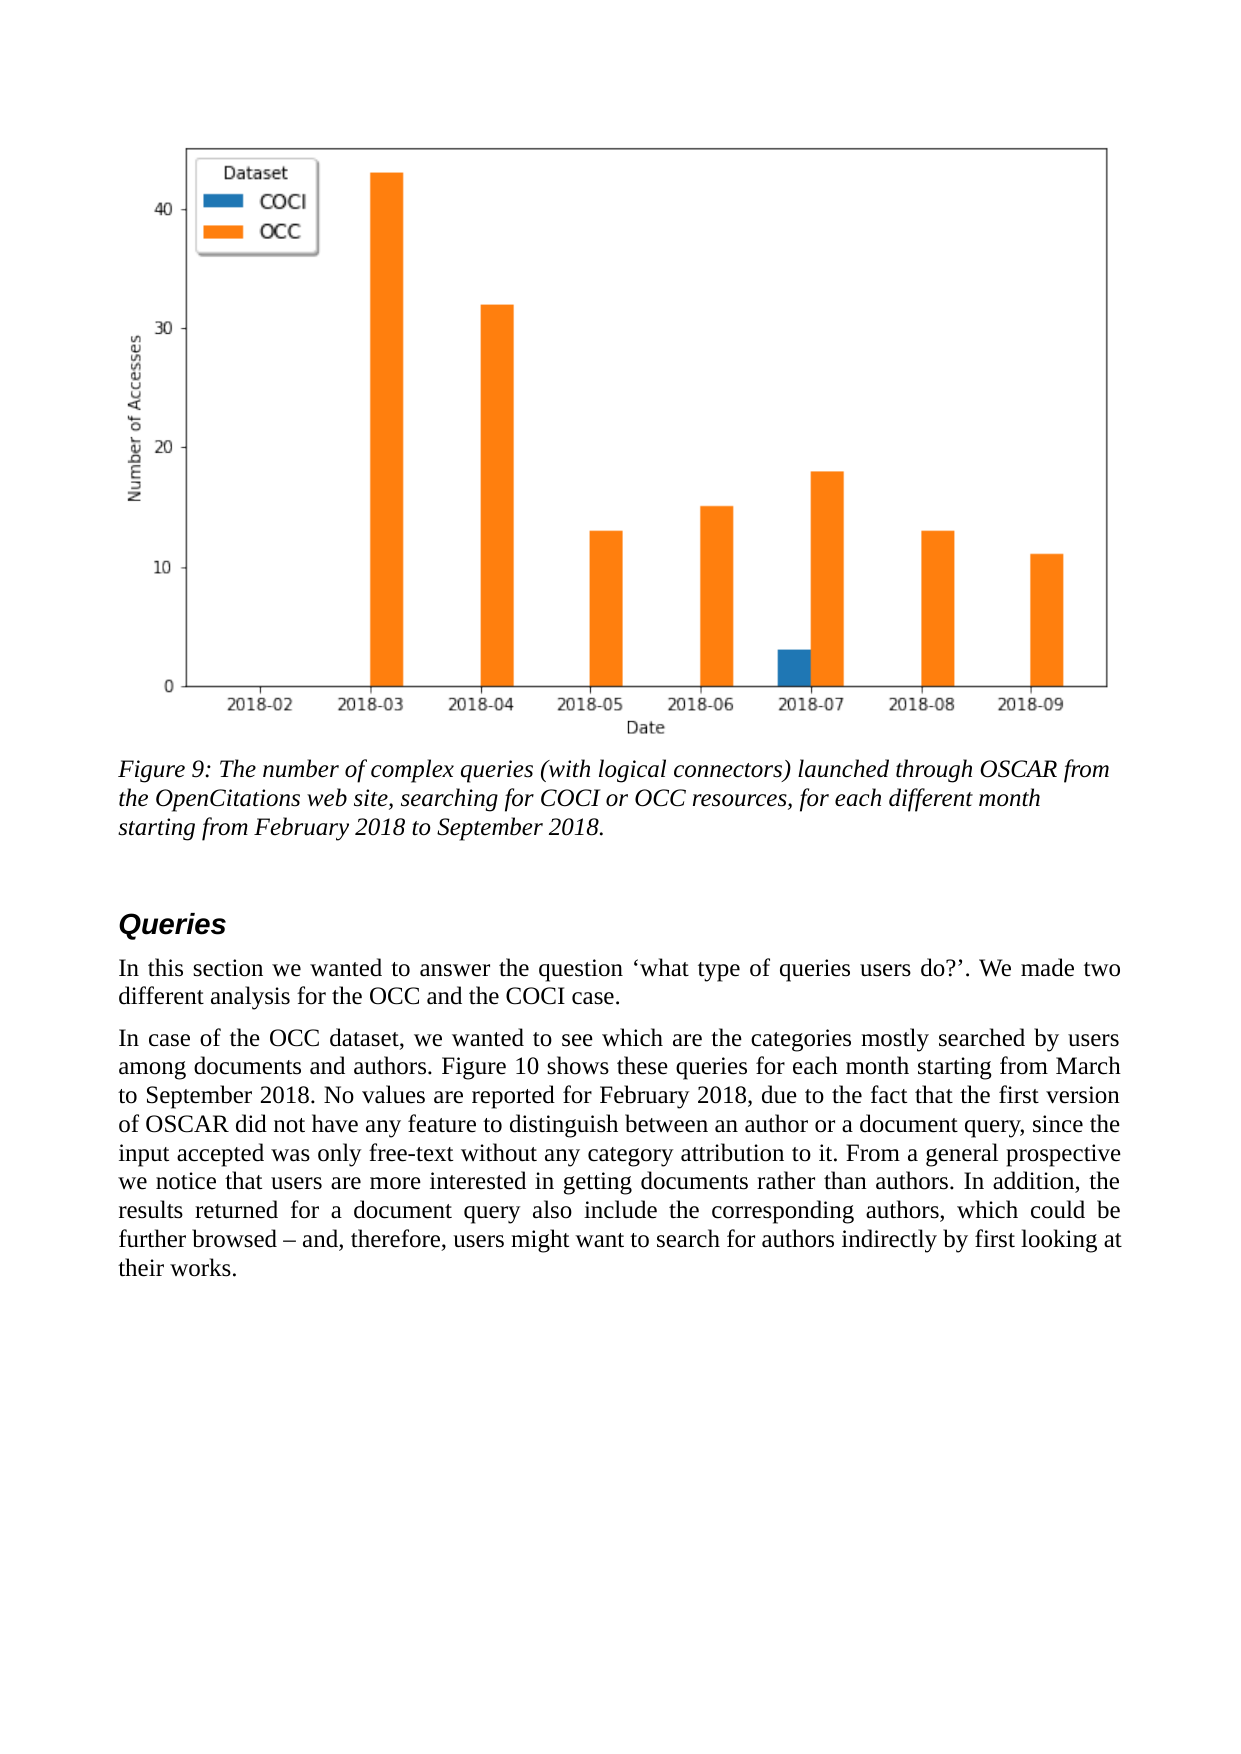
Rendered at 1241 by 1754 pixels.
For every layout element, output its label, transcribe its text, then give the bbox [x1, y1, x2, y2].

subtitle Queries [118, 907, 1122, 940]
text Figure 9: The number of complex queries (with logical connectors) launched through OSCAR from the OpenCitations web site, searching for COCI or OCC resources, for each different month starting from February 2018 to September 2018. [118, 749, 1122, 840]
text In this section we wanted to answer the question ‘what type of queries users do?’. We made two different analysis for the OCC and the COCI case. [118, 953, 1122, 1010]
text In case of the OCC dataset, we wanted to see which are the categories mostly searched by users among documents and authors. Figure 10 shows these queries for each month starting from March to September 2018. No values are reported for February 2018, due to the fact that the first version of OSCAR did not have any feature to distinguish between an author or a document query, since the input accepted was only free-text without any category attribution to it. From a general prospective we notice that users are more interested in getting documents rather than authors. In addition, the results returned for a document query also include the corresponding authors, which could be further browsed – and, therefore, users might want to search for authors indirectly by first looking at their works. [118, 1023, 1122, 1281]
picture [118, 130, 1123, 749]
